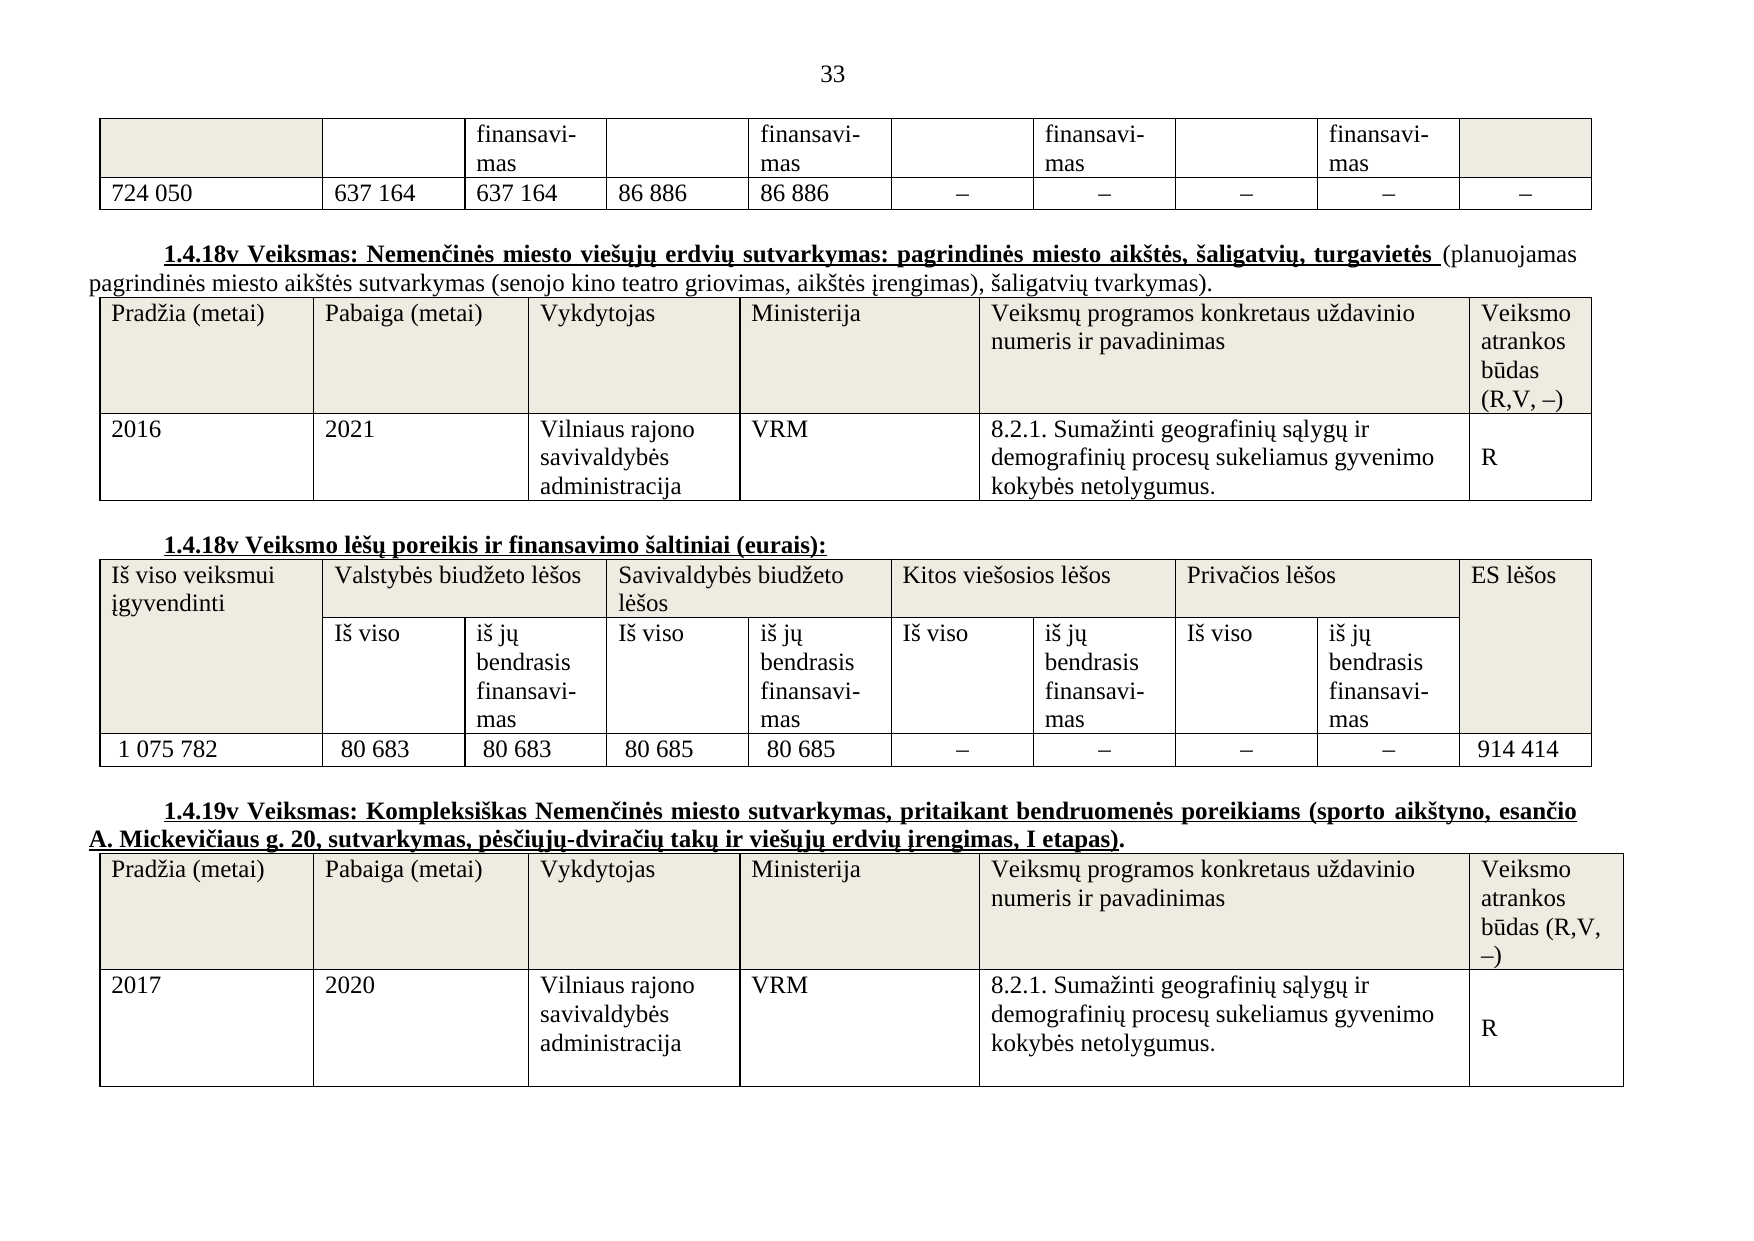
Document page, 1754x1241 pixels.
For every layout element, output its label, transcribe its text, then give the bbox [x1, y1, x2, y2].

table_cell 8.2.1. Sumažinti geografinių sąlygų ir demografinių procesų sukeliamus gyvenimo kokybės netolygumus. [980, 414, 1469, 500]
table_header Vykdytojas [529, 854, 739, 969]
table_cell iš jų bendrasis finansavi- mas [466, 618, 606, 733]
table_header Iš viso veiksmui įgyvendinti [101, 560, 322, 733]
table_cell 637 164 [466, 178, 606, 209]
table_cell 80 683 [466, 734, 606, 766]
table_cell – [1318, 734, 1459, 766]
table_cell [892, 119, 1033, 177]
table_cell R [1470, 414, 1591, 500]
table_cell 86 886 [607, 178, 748, 209]
table_cell 86 886 [749, 178, 891, 209]
table_cell 8.2.1. Sumažinti geografinių sąlygų ir demografinių procesų sukeliamus gyvenimo kokybės netolygumus. [980, 970, 1469, 1086]
table_cell – [1034, 178, 1175, 209]
table_cell 2020 [314, 970, 528, 1086]
table_cell – [1460, 178, 1591, 209]
table_cell [607, 119, 748, 177]
table_cell VRM [741, 414, 979, 500]
table_cell Iš viso [1176, 618, 1317, 733]
table_header [101, 119, 322, 177]
text 1.4.18v Veiksmo lėšų poreikis ir finansavimo šaltiniai (eurais): [89, 530, 1577, 559]
table_cell – [892, 178, 1033, 209]
table_header Veiksmų programos konkretaus uždavinio numeris ir pavadinimas [980, 854, 1469, 969]
table_header Vykdytojas [529, 298, 739, 413]
table_cell Iš viso [892, 618, 1033, 733]
table_header Valstybės biudžeto lėšos [323, 560, 606, 617]
table_header Pabaiga (metai) [314, 854, 528, 969]
table_header Ministerija [741, 298, 979, 413]
table_cell 637 164 [323, 178, 464, 209]
table_header Savivaldybės biudžeto lėšos [607, 560, 891, 617]
table_cell Iš viso [607, 618, 748, 733]
table_cell [323, 119, 464, 177]
table_cell – [1176, 734, 1317, 766]
table_header Pradžia (metai) [101, 298, 313, 413]
table_cell R [1470, 970, 1623, 1086]
table_cell finansavi- mas [1034, 119, 1175, 177]
text 1.4.19v Veiksmas: Kompleksiškas Nemenčinės miesto sutvarkymas, pritaikant bendruomenės poreikiams (sporto aikštyno, esančio A. Mickevičiaus g. 20, sutvarkymas, pėsčiųjų-dviračių takų ir viešųjų erdvių įrengimas, I etapas). [89, 796, 1577, 853]
table_header Kitos viešosios lėšos [892, 560, 1175, 617]
table_header Veiksmų programos konkretaus uždavinio numeris ir pavadinimas [980, 298, 1469, 413]
table_cell – [892, 734, 1033, 766]
table_cell finansavi- mas [749, 119, 891, 177]
table_cell – [1318, 178, 1459, 209]
table_cell Iš viso [323, 618, 464, 733]
table_header Pradžia (metai) [101, 854, 313, 969]
table_cell 80 685 [607, 734, 748, 766]
table_cell 724 050 [101, 178, 322, 209]
table_header Ministerija [741, 854, 979, 969]
table_cell 2016 [101, 414, 313, 500]
table_cell iš jų bendrasis finansavi- mas [1318, 618, 1459, 733]
table_cell 1 075 782 [101, 734, 322, 766]
table_cell Vilniaus rajono savivaldybės administracija [529, 414, 739, 500]
table_cell VRM [741, 970, 979, 1086]
table_cell 2021 [314, 414, 528, 500]
table_header ES lėšos [1460, 560, 1591, 733]
text 1.4.18v Veiksmas: Nemenčinės miesto viešųjų erdvių sutvarkymas: pagrindinės miesto aikštės, šaligatvių, turgavietės (planuojamas pagrindinės miesto aikštės sutvarkymas (senojo kino teatro griovimas, aikštės įrengimas), šaligatvių tvarkymas). [89, 239, 1577, 297]
table_header [1460, 119, 1591, 177]
table_cell finansavi- mas [1318, 119, 1459, 177]
table_cell finansavi- mas [466, 119, 606, 177]
table_header Privačios lėšos [1176, 560, 1459, 617]
table_cell [1176, 119, 1317, 177]
table_cell iš jų bendrasis finansavi- mas [1034, 618, 1175, 733]
table_cell 80 683 [323, 734, 464, 766]
table_header Veiksmo atrankos būdas (R,V, –) [1470, 298, 1591, 413]
table_cell – [1176, 178, 1317, 209]
table_cell – [1034, 734, 1175, 766]
table_cell Vilniaus rajono savivaldybės administracija [529, 970, 739, 1086]
table_header Veiksmo atrankos būdas (R,V, –) [1470, 854, 1623, 969]
table_cell 914 414 [1460, 734, 1591, 766]
table_cell 2017 [101, 970, 313, 1086]
table_cell 80 685 [749, 734, 891, 766]
table_header Pabaiga (metai) [314, 298, 528, 413]
table_cell iš jų bendrasis finansavi- mas [749, 618, 891, 733]
